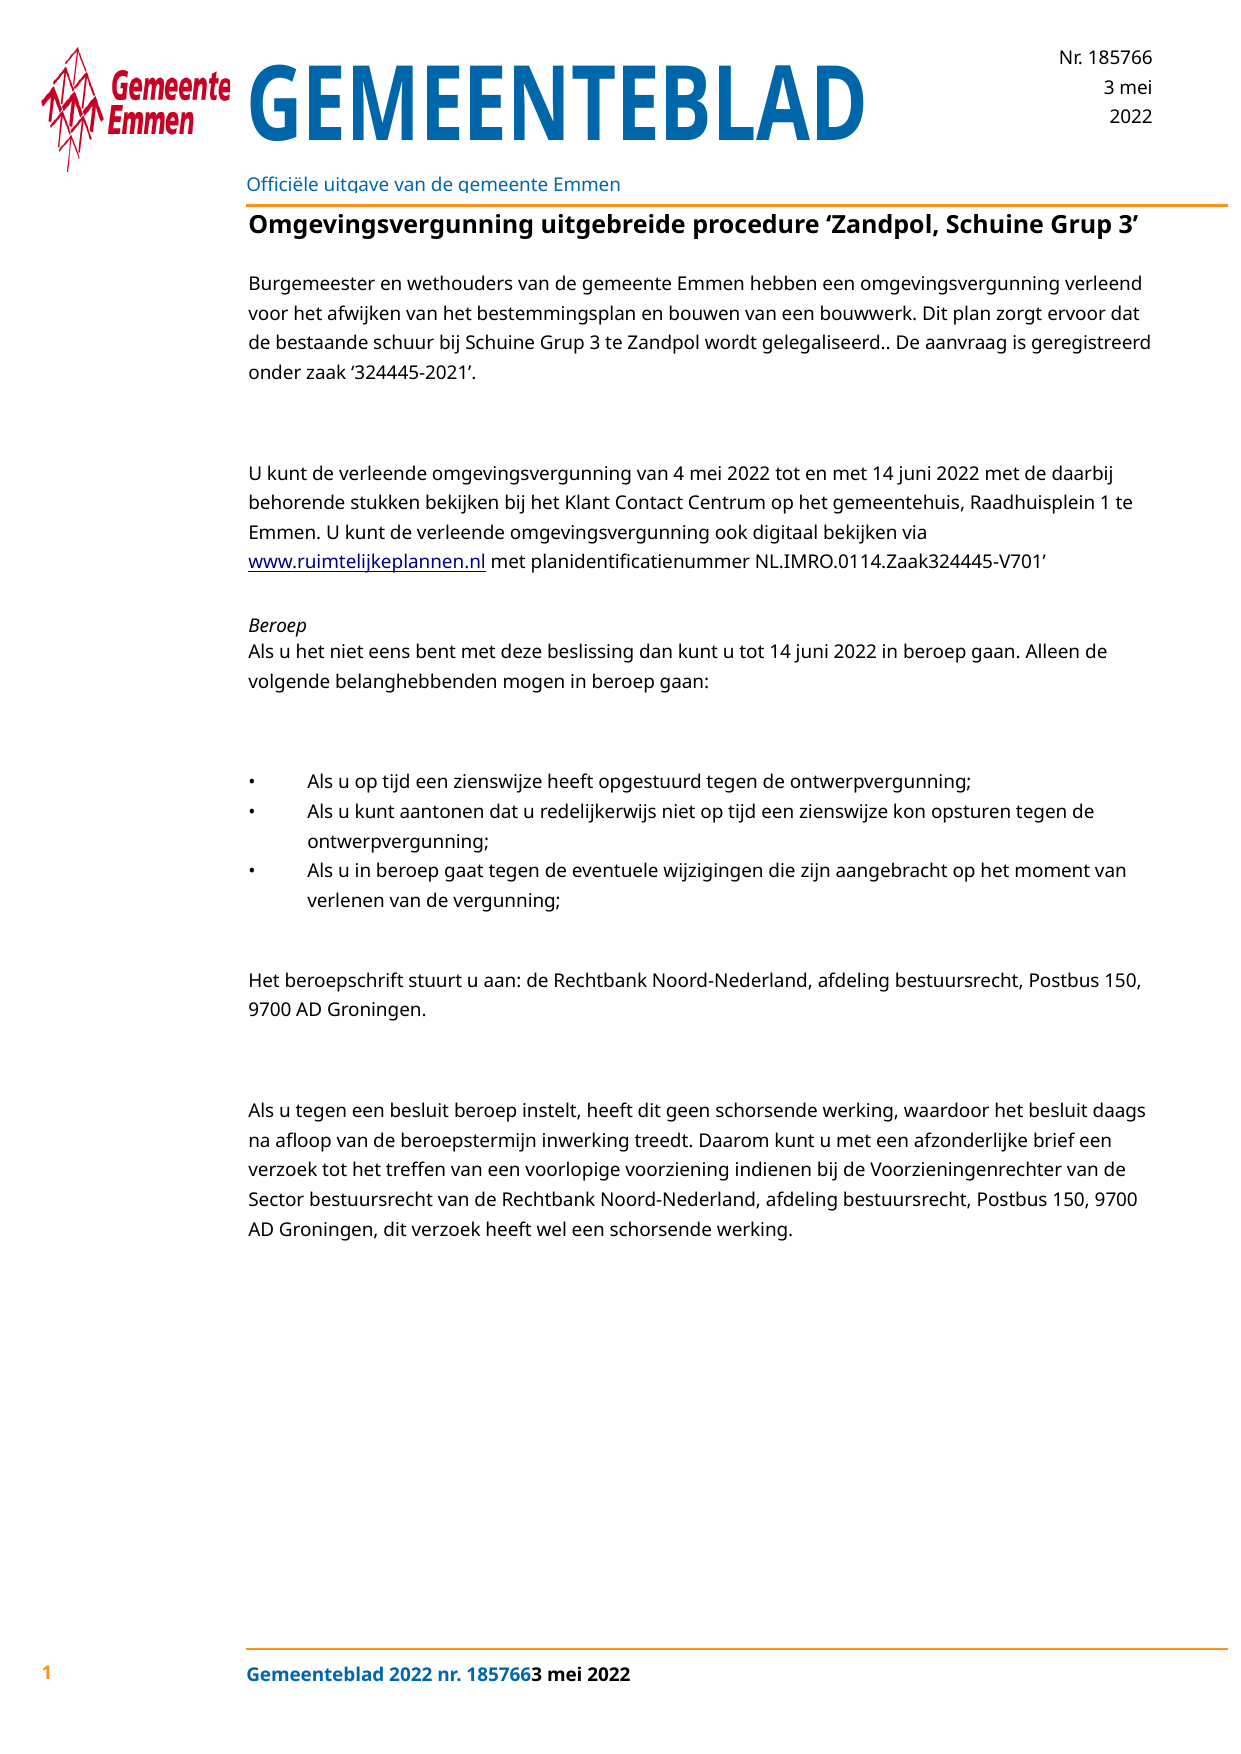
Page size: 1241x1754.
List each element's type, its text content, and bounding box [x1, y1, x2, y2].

picture [41, 47, 231, 172]
text Burgemeester en wethouders van de gemeente Emmen hebben een omgevingsvergunning verleend voor het afwijken van het bestemmingsplan en bouwen van een bouwwerk. Dit plan zorgt ervoor dat de bestaande schuur bij Schuine Grup 3 te Zandpol wordt gelegaliseerd.. De aanvraag is geregistreerd onder zaak ‘324445-2021’. [248, 270, 1152, 385]
list Als u in beroep gaat tegen de eventuele wijzigingen die zijn aangebracht op het moment van verlenen van de vergunning; [248, 857, 1152, 913]
text Omgevingsvergunning uitgebreide procedure ‘Zandpol, Schuine Grup 3’ [248, 207, 1152, 241]
list Als u op tijd een zienswijze heeft opgestuurd tegen de ontwerpvergunning; [248, 769, 1152, 794]
text U kunt de verleende omgevingsvergunning van 4 mei 2022 tot en met 14 juni 2022 met de daarbij behorende stukken bekijken bij het Klant Contact Centrum op het gemeentehuis, Raadhuisplein 1 te Emmen. U kunt de verleende omgevingsvergunning ook digitaal bekijken via www.ruimtelijkeplannen.nl met planidentificatienummer NL.IMRO.0114.Zaak324445-V701’ [248, 460, 1152, 574]
text Als u tegen een besluit beroep instelt, heeft dit geen schorsende werking, waardoor het besluit daags na afloop van de beroepstermijn inwerking treedt. Daarom kunt u met een afzonderlijke brief een verzoek tot het treffen van een voorlopige voorziening indienen bij de Voorzieningenrechter van de Sector bestuursrecht van de Rechtbank Noord-Nederland, afdeling bestuursrecht, Postbus 150, 9700 AD Groningen, dit verzoek heeft wel een schorsende werking. [248, 1097, 1152, 1242]
text Beroep [248, 613, 1152, 638]
text Het beroepschrift stuurt u aan: de Rechtbank Noord-Nederland, afdeling bestuursrecht, Postbus 150, 9700 AD Groningen. [248, 967, 1152, 1022]
text Als u het niet eens bent met deze beslissing dan kunt u tot 14 juni 2022 in beroep gaan. Alleen de volgende belanghebbenden mogen in beroep gaan: [248, 638, 1152, 694]
list Als u kunt aantonen dat u redelijkerwijs niet op tijd een zienswijze kon opsturen tegen de ontwerpvergunning; [248, 798, 1152, 854]
